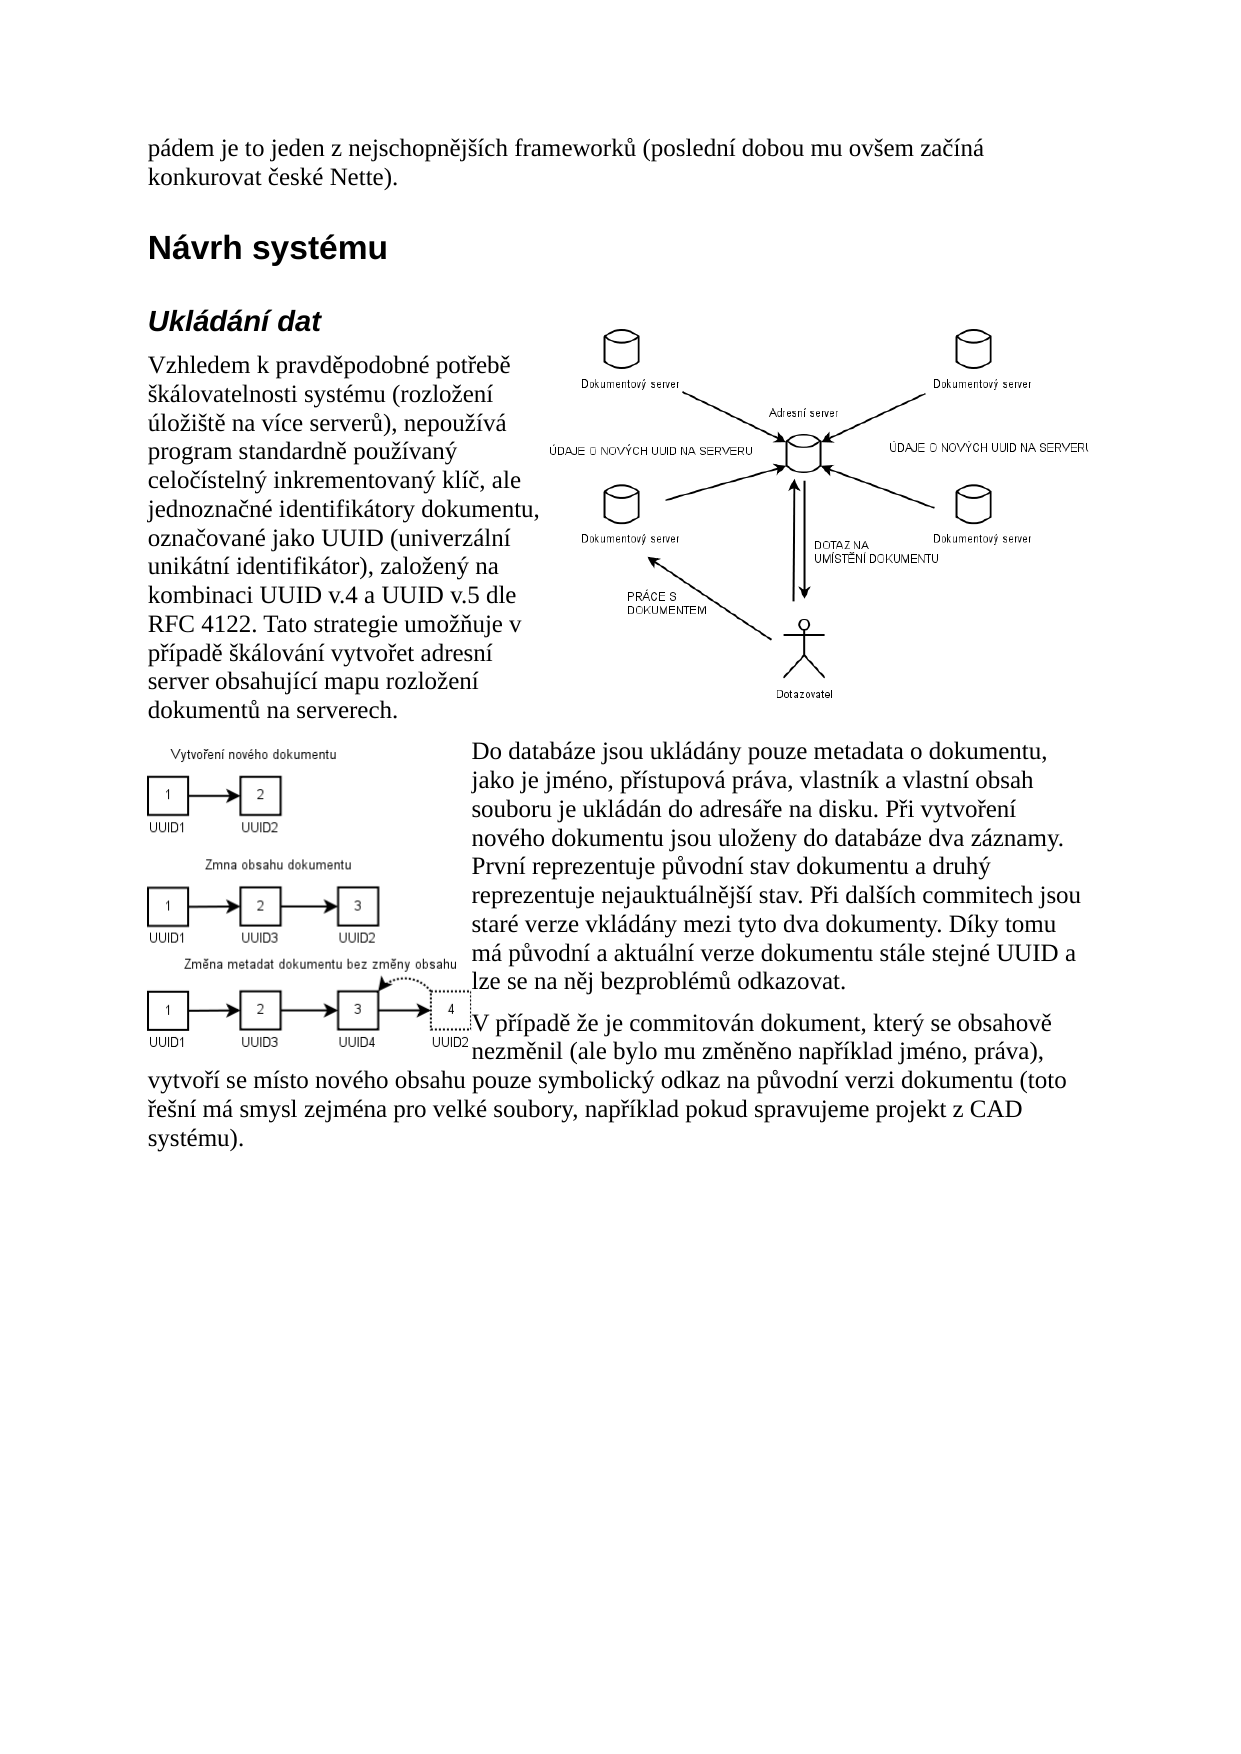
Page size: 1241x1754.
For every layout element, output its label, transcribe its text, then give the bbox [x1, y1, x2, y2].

subtitle Ukládání dat [148, 304, 1093, 338]
text Do databáze jsou ukládány pouze metadata o dokumentu, jako je jméno, přístupová práva, vlastník a vlastní obsah souboru je ukládán do adresáře na disku. Při vytvoření nového dokumentu jsou uloženy do databáze dva záznamy. První reprezentuje původní stav dokumentu a druhý reprezentuje nejauktuálnější stav. Při dalších commitech jsou staré verze vkládány mezi tyto dva dokumenty. Díky tomu má původní a aktuální verze dokumentu stále stejné UUID a lze se na něj bezproblémů odkazovat. [148, 736, 1093, 995]
text Vzhledem k pravděpodobné potřebě škálovatelnosti systému (rozložení úložiště na více serverů), nepoužívá program standardně používaný celočístelný inkrementovaný klíč, ale jednoznačné identifikátory dokumentu, označované jako UUID (univerzální unikátní identifikátor), založený na kombinaci UUID v.4 a UUID v.5 dle RFC 4122. Tato strategie umožňuje v případě škálování vytvořet adresní server obsahující mapu rozložení dokumentů na serverech. [148, 350, 1093, 724]
text V případě že je commitován dokument, který se obsahově nezměnil (ale bylo mu změněno například jméno, práva), vytvoří se místo nového obsahu pouze symbolický odkaz na původní verzi dokumentu (toto řešní má smysl zejména pro velké soubory, například pokud spravujeme projekt z CAD systému). [148, 1008, 1093, 1151]
text pádem je to jeden z nejschopnějších frameworků (poslední dobou mu ovšem začíná konkurovat české Nette). [148, 133, 1093, 190]
picture [549, 329, 1089, 702]
picture [147, 747, 472, 1049]
subtitle Návrh systému [148, 228, 1093, 267]
